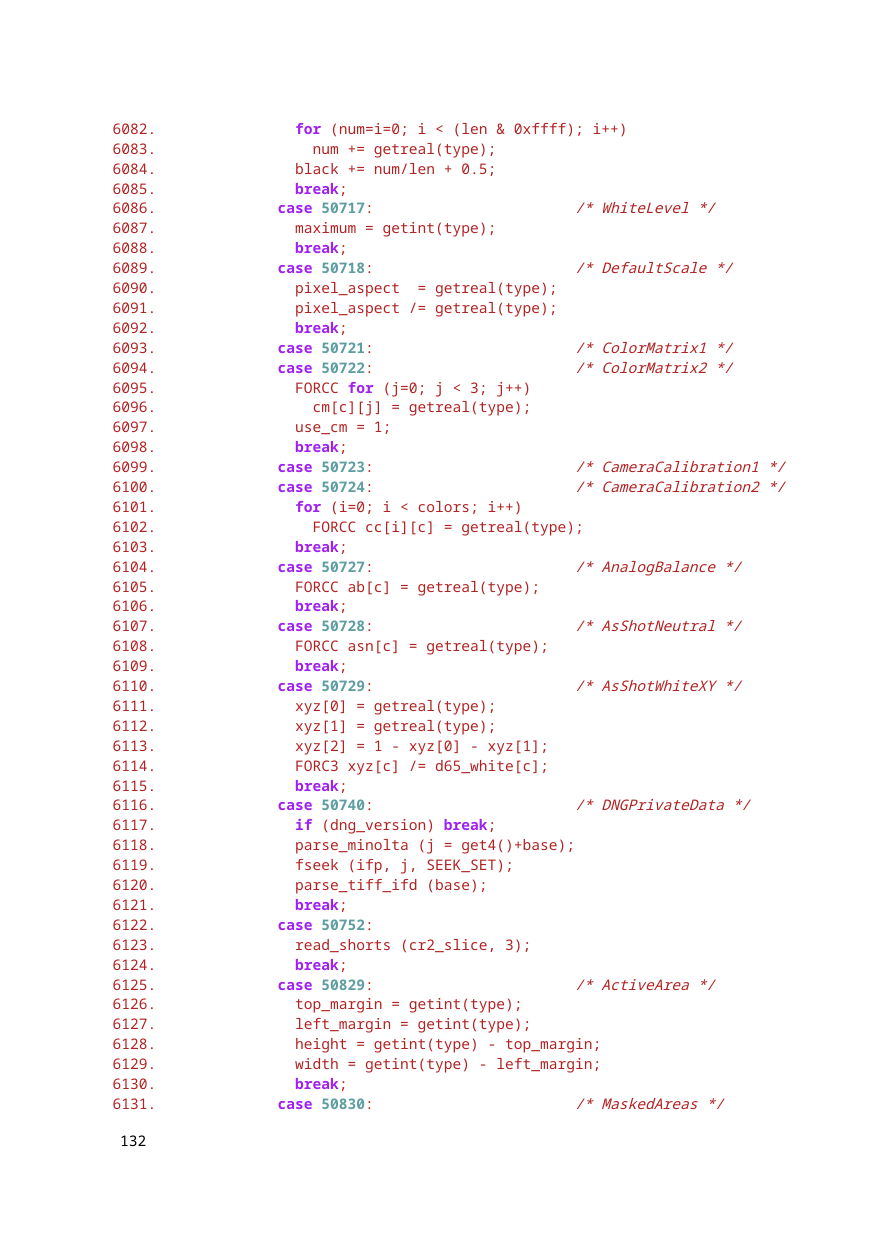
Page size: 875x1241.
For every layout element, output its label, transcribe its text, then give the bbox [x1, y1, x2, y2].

list parse_minolta (j = get4()+base); [112, 835, 799, 855]
list use_cm = 1; [112, 417, 799, 437]
list if (dng_version) break; [112, 815, 799, 835]
list FORCC asn[c] = getreal(type); [112, 636, 799, 656]
list case 50717: /* WhiteLevel */ [112, 198, 799, 218]
list width = getint(type) - left_margin; [112, 1054, 799, 1074]
list case 50723: /* CameraCalibration1 */ [112, 457, 799, 477]
list case 50752: [112, 914, 799, 934]
list FORCC for (j=0; j < 3; j++) [112, 377, 799, 397]
list break; [112, 1074, 799, 1094]
list case 50727: /* AnalogBalance */ [112, 556, 799, 576]
list break; [112, 954, 799, 974]
list cm[c][j] = getreal(type); [112, 397, 799, 417]
list fseek (ifp, j, SEEK_SET); [112, 855, 799, 875]
list case 50721: /* ColorMatrix1 */ [112, 338, 799, 357]
list case 50830: /* MaskedAreas */ [112, 1094, 799, 1113]
list break; [112, 238, 799, 258]
list left_margin = getint(type); [112, 1014, 799, 1034]
list maximum = getint(type); [112, 218, 799, 238]
list break; [112, 318, 799, 338]
list break; [112, 895, 799, 914]
list xyz[1] = getreal(type); [112, 716, 799, 736]
list case 50829: /* ActiveArea */ [112, 974, 799, 994]
list pixel_aspect = getreal(type); [112, 278, 799, 298]
list FORCC cc[i][c] = getreal(type); [112, 517, 799, 537]
list break; [112, 596, 799, 616]
list num += getreal(type); [112, 139, 799, 158]
list FORC3 xyz[c] /= d65_white[c]; [112, 755, 799, 775]
list case 50728: /* AsShotNeutral */ [112, 616, 799, 636]
list xyz[0] = getreal(type); [112, 696, 799, 716]
list for (num=i=0; i < (len & 0xffff); i++) [112, 119, 799, 139]
list FORCC ab[c] = getreal(type); [112, 576, 799, 596]
list case 50718: /* DefaultScale */ [112, 258, 799, 278]
list for (i=0; i < colors; i++) [112, 497, 799, 517]
list break; [112, 437, 799, 457]
list break; [112, 537, 799, 556]
list xyz[2] = 1 - xyz[0] - xyz[1]; [112, 736, 799, 755]
list case 50729: /* AsShotWhiteXY */ [112, 676, 799, 696]
list break; [112, 178, 799, 198]
list height = getint(type) - top_margin; [112, 1034, 799, 1054]
list read_shorts (cr2_slice, 3); [112, 934, 799, 954]
list case 50722: /* ColorMatrix2 */ [112, 357, 799, 377]
list top_margin = getint(type); [112, 994, 799, 1014]
list break; [112, 656, 799, 676]
list case 50724: /* CameraCalibration2 */ [112, 477, 799, 497]
list black += num/len + 0.5; [112, 158, 799, 178]
list pixel_aspect /= getreal(type); [112, 298, 799, 318]
list parse_tiff_ifd (base); [112, 875, 799, 895]
list break; [112, 775, 799, 795]
list case 50740: /* DNGPrivateData */ [112, 795, 799, 815]
